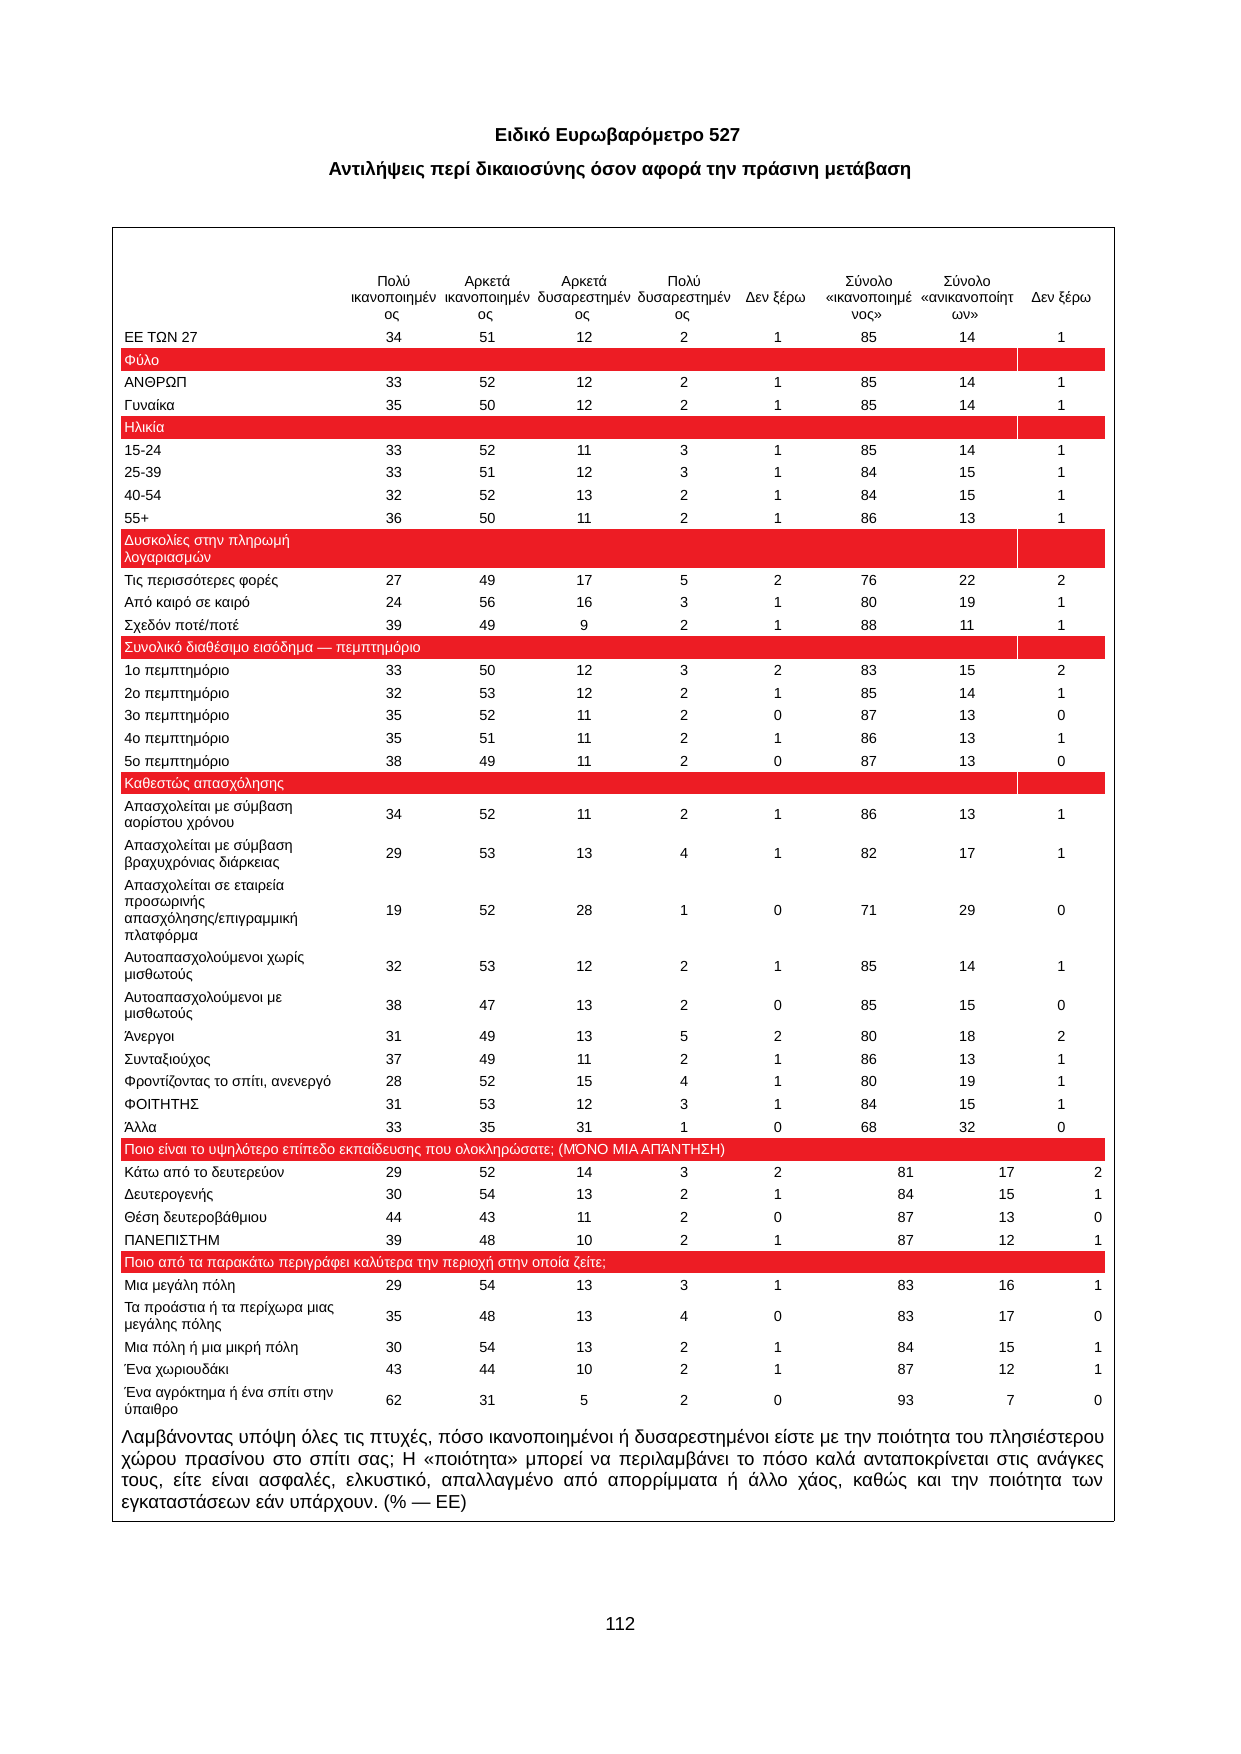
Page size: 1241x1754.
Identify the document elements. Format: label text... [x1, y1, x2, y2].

table_cell 32 [347, 946, 440, 986]
table_cell 50 [440, 659, 534, 681]
table_cell 0 [1018, 986, 1105, 1025]
table_cell [1018, 348, 1105, 371]
table_cell 85 [821, 681, 916, 704]
table_cell 12 [916, 1358, 1017, 1381]
table_cell 86 [821, 795, 916, 834]
table_cell [1018, 772, 1105, 794]
table_cell 0 [1018, 1296, 1105, 1336]
table_cell 54 [440, 1183, 534, 1206]
table_cell 2 [634, 946, 734, 986]
table_cell 55+ [121, 506, 347, 529]
table_cell 84 [821, 484, 916, 506]
table_cell 0 [1018, 704, 1105, 727]
table_cell 14 [916, 946, 1017, 986]
table_cell [916, 348, 1017, 371]
table_cell 35 [347, 727, 440, 749]
table_cell 32 [347, 681, 440, 704]
table_cell 1 [734, 484, 821, 506]
table_cell Αυτοαπασχολούμενοι με μισθωτούς [121, 986, 347, 1025]
table_cell 80 [821, 591, 916, 614]
table_cell [440, 416, 534, 439]
table_cell Θέση δευτεροβάθμιου [121, 1206, 347, 1228]
table_cell 0 [734, 873, 821, 946]
table_cell 1 [1018, 1048, 1105, 1070]
table_cell 32 [916, 1115, 1017, 1138]
table_cell 0 [734, 1115, 821, 1138]
table_cell [821, 772, 916, 794]
table_cell 1 [1018, 1228, 1105, 1251]
table_cell [440, 348, 534, 371]
table_cell 88 [821, 614, 916, 636]
table_cell 37 [347, 1048, 440, 1070]
table_cell 87 [821, 1206, 916, 1228]
table_cell 13 [916, 795, 1017, 834]
table_cell [821, 636, 916, 659]
table_cell 1 [1018, 946, 1105, 986]
table_cell 2 [634, 1206, 734, 1228]
table_cell 11 [534, 704, 634, 727]
table_cell 39 [347, 614, 440, 636]
table_cell 19 [347, 873, 440, 946]
table_cell 2 [1018, 1161, 1105, 1183]
table_cell [347, 348, 440, 371]
table_cell 85 [821, 394, 916, 416]
table_cell 35 [347, 1296, 440, 1336]
table_cell 13 [534, 1274, 634, 1296]
table_cell 87 [821, 1358, 916, 1381]
table_cell 25-39 [121, 461, 347, 484]
table_cell 1 [734, 1183, 821, 1206]
table_cell Δυσκολίες στην πληρωμή λογαριασμών [121, 529, 347, 568]
table_header Δεν ξέρω [1018, 270, 1105, 326]
table_cell Συνολικό διαθέσιμο εισόδημα — πεμπτημόριο [121, 636, 634, 659]
table_cell 86 [821, 1048, 916, 1070]
table_cell 0 [1018, 1206, 1105, 1228]
table_cell 15 [916, 1336, 1017, 1358]
table_cell 4 [634, 1296, 734, 1336]
table_cell 2 [734, 659, 821, 681]
table_cell 12 [534, 681, 634, 704]
table_cell [440, 529, 534, 568]
table_cell Αυτοαπασχολούμενοι χωρίς μισθωτούς [121, 946, 347, 986]
table_cell 62 [347, 1381, 440, 1420]
table_cell 30 [347, 1336, 440, 1358]
table_cell 1 [734, 1093, 821, 1115]
table_cell 0 [1018, 1381, 1105, 1420]
table_cell 1 [734, 461, 821, 484]
table_cell 1 [1018, 727, 1105, 749]
table_cell ΠΑΝΕΠΙΣΤΗΜ [121, 1228, 347, 1251]
table_cell 53 [440, 681, 534, 704]
table_cell 87 [821, 749, 916, 772]
table_cell 13 [534, 1025, 634, 1047]
table_cell 1 [734, 1070, 821, 1093]
table_cell 29 [347, 1161, 440, 1183]
table_header Αρκετά δυσαρεστημένος [534, 270, 634, 326]
table_cell 51 [440, 326, 534, 348]
table_cell Τις περισσότερες φορές [121, 569, 347, 591]
table_cell 15-24 [121, 439, 347, 461]
table_cell 52 [440, 1070, 534, 1093]
table_cell 1 [734, 371, 821, 393]
table_cell 16 [916, 1274, 1017, 1296]
table_cell 52 [440, 484, 534, 506]
table_header Πολύ ικανοποιημένος [347, 270, 440, 326]
table_cell 14 [916, 371, 1017, 393]
table_cell 51 [440, 461, 534, 484]
table_cell [1018, 529, 1105, 568]
table_cell [916, 636, 1017, 659]
table_cell 1 [734, 1048, 821, 1070]
table_cell [916, 772, 1017, 794]
table_cell 32 [347, 484, 440, 506]
table_cell 39 [347, 1228, 440, 1251]
table_cell 53 [440, 946, 534, 986]
table_cell 27 [347, 569, 440, 591]
table_cell Από καιρό σε καιρό [121, 591, 347, 614]
table_cell 48 [440, 1228, 534, 1251]
table_cell 0 [734, 1206, 821, 1228]
table_cell [916, 416, 1017, 439]
table_cell 1 [1018, 1358, 1105, 1381]
table_cell Απασχολείται σε εταιρεία προσωρινής απασχόλησης/επιγραμμική πλατφόρμα [121, 873, 347, 946]
table_cell 52 [440, 371, 534, 393]
table_cell 13 [916, 1206, 1017, 1228]
table_cell 18 [916, 1025, 1017, 1047]
table_cell 1 [1018, 439, 1105, 461]
table_cell 1 [734, 946, 821, 986]
table_cell 11 [534, 1206, 634, 1228]
table_cell 12 [534, 371, 634, 393]
table_cell 71 [821, 873, 916, 946]
table_cell [347, 529, 440, 568]
table_cell 1 [734, 439, 821, 461]
table_cell 2 [634, 986, 734, 1025]
table_cell 13 [534, 1296, 634, 1336]
table_cell 11 [534, 795, 634, 834]
table_cell 44 [347, 1206, 440, 1228]
table_cell 2 [634, 1048, 734, 1070]
table_cell 0 [1018, 873, 1105, 946]
table_cell 93 [821, 1381, 916, 1420]
table_cell 85 [821, 986, 916, 1025]
table_cell 2 [634, 394, 734, 416]
table_cell 49 [440, 1048, 534, 1070]
table_cell Φύλο [121, 348, 347, 371]
table_cell 0 [734, 1296, 821, 1336]
table_cell 5 [634, 569, 734, 591]
table_cell [734, 416, 821, 439]
table_cell 50 [440, 506, 534, 529]
table_cell 29 [347, 834, 440, 873]
table_cell 29 [916, 873, 1017, 946]
table_cell 14 [916, 326, 1017, 348]
table_cell 54 [440, 1274, 534, 1296]
text Λαμβάνοντας υπόψη όλες τις πτυχές, πόσο ικανοποιημένοι ή δυσαρεστημένοι είστε με την ποιότητα του πλησιέστερου χώρου πρασίνου στο σπίτι σας; Η «ποιότητα» μπορεί να περιλαμβάνει το πόσο καλά ανταποκρίνεται στις ανάγκες τους, είτε είναι ασφαλές, ελκυστικό, απαλλαγμένο από απορρίμματα ή άλλο χάος, καθώς και την ποιότητα των εγκαταστάσεων εάν υπάρχουν. (% — ΕΕ) [121, 1426, 1105, 1512]
table_cell 14 [534, 1161, 634, 1183]
table_cell 7 [916, 1381, 1017, 1420]
table_cell 52 [440, 1161, 534, 1183]
table_cell 52 [440, 704, 534, 727]
table_cell 38 [347, 749, 440, 772]
table_cell 12 [534, 946, 634, 986]
table_cell 12 [916, 1228, 1017, 1251]
table_cell [734, 772, 821, 794]
table_cell 10 [534, 1358, 634, 1381]
table_cell 3 [634, 461, 734, 484]
table_cell 15 [916, 461, 1017, 484]
table_cell 31 [347, 1025, 440, 1047]
table_cell Σχεδόν ποτέ/ποτέ [121, 614, 347, 636]
table_cell [821, 416, 916, 439]
table_cell 76 [821, 569, 916, 591]
table_cell 33 [347, 461, 440, 484]
table_cell [916, 529, 1017, 568]
table_cell 51 [440, 727, 534, 749]
table_cell Απασχολείται με σύμβαση βραχυχρόνιας διάρκειας [121, 834, 347, 873]
table_cell 85 [821, 946, 916, 986]
table_cell Φροντίζοντας το σπίτι, ανενεργό [121, 1070, 347, 1093]
table_cell [734, 636, 821, 659]
table_cell 43 [347, 1358, 440, 1381]
table_cell 2 [1018, 659, 1105, 681]
table_cell 1 [1018, 681, 1105, 704]
table_cell Ποιο είναι το υψηλότερο επίπεδο εκπαίδευσης που ολοκληρώσατε; (ΜΌΝΟ ΜΙΑ ΑΠΆΝΤΗΣΗ) [121, 1138, 1105, 1161]
table_cell 53 [440, 834, 534, 873]
table_cell [634, 348, 734, 371]
table_cell 2 [634, 614, 734, 636]
table_cell 15 [916, 986, 1017, 1025]
table_cell 1 [1018, 795, 1105, 834]
table_cell 28 [347, 1070, 440, 1093]
table_cell 1 [734, 614, 821, 636]
table_cell 1 [734, 326, 821, 348]
table_cell 30 [347, 1183, 440, 1206]
table_cell 14 [916, 394, 1017, 416]
table_cell 9 [534, 614, 634, 636]
table_cell 16 [534, 591, 634, 614]
table_cell Ένα αγρόκτημα ή ένα σπίτι στην ύπαιθρο [121, 1381, 347, 1420]
table_cell 1 [1018, 394, 1105, 416]
table_cell 5 [634, 1025, 734, 1047]
table_cell 1 [734, 834, 821, 873]
table_cell 2 [634, 484, 734, 506]
table_cell Άλλα [121, 1115, 347, 1138]
table_header Αρκετά ικανοποιημένος [440, 270, 534, 326]
table_header Δεν ξέρω [734, 270, 821, 326]
table_cell 2 [634, 1358, 734, 1381]
table_cell 13 [916, 727, 1017, 749]
table_cell 33 [347, 659, 440, 681]
table_cell 44 [440, 1358, 534, 1381]
table_cell 15 [916, 1093, 1017, 1115]
table_header Πολύ δυσαρεστημένος [634, 270, 734, 326]
table_cell 10 [534, 1228, 634, 1251]
table_cell 80 [821, 1025, 916, 1047]
table_cell 34 [347, 326, 440, 348]
table_header [121, 270, 347, 326]
table_cell 2 [634, 681, 734, 704]
table_cell 35 [440, 1115, 534, 1138]
table_cell 83 [821, 659, 916, 681]
table_cell 2 [634, 326, 734, 348]
table_cell 84 [821, 1336, 916, 1358]
table_cell 33 [347, 1115, 440, 1138]
table_header Σύνολο «ικανοποιημένος» [821, 270, 916, 326]
table_cell 28 [534, 873, 634, 946]
table_cell 2 [734, 1161, 821, 1183]
table_cell Ένα χωριουδάκι [121, 1358, 347, 1381]
table_cell ΑΝΘΡΩΠ [121, 371, 347, 393]
table_cell Ποιο από τα παρακάτω περιγράφει καλύτερα την περιοχή στην οποία ζείτε; [121, 1251, 1105, 1273]
table_cell 14 [916, 439, 1017, 461]
table_cell 31 [534, 1115, 634, 1138]
table_cell 17 [916, 1296, 1017, 1336]
table_cell 2 [634, 1381, 734, 1420]
table_cell 68 [821, 1115, 916, 1138]
table_cell 31 [440, 1381, 534, 1420]
table_cell 13 [534, 484, 634, 506]
table_cell 17 [534, 569, 634, 591]
table_cell 13 [534, 1183, 634, 1206]
table_cell 2 [634, 1183, 734, 1206]
table_cell Κάτω από το δευτερεύον [121, 1161, 347, 1183]
table_cell Ηλικία [121, 416, 347, 439]
table_cell Δευτερογενής [121, 1183, 347, 1206]
table_cell 1 [734, 1228, 821, 1251]
table_cell 1 [734, 506, 821, 529]
table_cell 54 [440, 1336, 534, 1358]
table_cell 17 [916, 834, 1017, 873]
table_cell 1 [1018, 591, 1105, 614]
table_cell 49 [440, 1025, 534, 1047]
table_cell Μια μεγάλη πόλη [121, 1274, 347, 1296]
table_cell 48 [440, 1296, 534, 1336]
table_cell 13 [916, 1048, 1017, 1070]
table_cell [734, 348, 821, 371]
table_cell 1 [1018, 506, 1105, 529]
table_cell 12 [534, 1093, 634, 1115]
table_cell 83 [821, 1296, 916, 1336]
table_cell 15 [916, 484, 1017, 506]
table_cell 15 [916, 1183, 1017, 1206]
table_cell 1 [734, 591, 821, 614]
table_cell 50 [440, 394, 534, 416]
table_cell 34 [347, 795, 440, 834]
table_cell 1 [1018, 834, 1105, 873]
table_cell [634, 772, 734, 794]
table_cell 2 [634, 749, 734, 772]
table_cell 3 [634, 1093, 734, 1115]
table_header Σύνολο «ανικανοποίητων» [916, 270, 1017, 326]
table_cell 33 [347, 371, 440, 393]
table_cell 1 [1018, 1183, 1105, 1206]
table_cell 83 [821, 1274, 916, 1296]
table_cell 1 [634, 1115, 734, 1138]
table_cell 1 [734, 681, 821, 704]
table_cell 11 [534, 439, 634, 461]
table_cell 0 [1018, 1115, 1105, 1138]
table_cell 31 [347, 1093, 440, 1115]
table_cell [347, 416, 440, 439]
table_cell 15 [916, 659, 1017, 681]
table_cell 13 [534, 986, 634, 1025]
table_cell 14 [916, 681, 1017, 704]
table_cell 49 [440, 614, 534, 636]
table_cell ΦΟΙΤΗΤΗΣ [121, 1093, 347, 1115]
table_cell 35 [347, 394, 440, 416]
table_cell 4 [634, 834, 734, 873]
table_cell 13 [534, 1336, 634, 1358]
table_cell 13 [916, 704, 1017, 727]
table_cell 84 [821, 461, 916, 484]
table_cell 3 [634, 1274, 734, 1296]
table_cell 15 [534, 1070, 634, 1093]
table_cell 52 [440, 795, 534, 834]
table_cell 13 [534, 834, 634, 873]
table_cell 56 [440, 591, 534, 614]
table_cell Συνταξιούχος [121, 1048, 347, 1070]
table_cell 1 [1018, 1336, 1105, 1358]
table_cell 19 [916, 591, 1017, 614]
table_cell ΕΕ ΤΩΝ 27 [121, 326, 347, 348]
table_cell 4ο πεμπτημόριο [121, 727, 347, 749]
table_cell Μια πόλη ή μια μικρή πόλη [121, 1336, 347, 1358]
table_cell 1 [734, 1358, 821, 1381]
table_cell 11 [534, 506, 634, 529]
table_cell 35 [347, 704, 440, 727]
table_cell 17 [916, 1161, 1017, 1183]
table_cell 84 [821, 1183, 916, 1206]
table_cell 36 [347, 506, 440, 529]
table_cell 86 [821, 727, 916, 749]
table_cell 1 [734, 1336, 821, 1358]
table_cell Απασχολείται με σύμβαση αορίστου χρόνου [121, 795, 347, 834]
table_cell 86 [821, 506, 916, 529]
table_cell 2ο πεμπτημόριο [121, 681, 347, 704]
table_cell 11 [534, 749, 634, 772]
table_cell 1 [1018, 461, 1105, 484]
table_cell 12 [534, 394, 634, 416]
table_cell 3 [634, 1161, 734, 1183]
table_cell 2 [634, 1228, 734, 1251]
table_cell 3ο πεμπτημόριο [121, 704, 347, 727]
table_cell 1ο πεμπτημόριο [121, 659, 347, 681]
table_cell 5ο πεμπτημόριο [121, 749, 347, 772]
table_cell 1 [1018, 1274, 1105, 1296]
table_cell 11 [534, 1048, 634, 1070]
table_cell 1 [634, 873, 734, 946]
table_cell [1018, 636, 1105, 659]
table_cell 1 [734, 1274, 821, 1296]
table_cell 11 [534, 727, 634, 749]
table_cell 1 [734, 727, 821, 749]
table_cell Γυναίκα [121, 394, 347, 416]
table_cell 82 [821, 834, 916, 873]
table_cell 40-54 [121, 484, 347, 506]
table_cell 11 [916, 614, 1017, 636]
table_cell 85 [821, 439, 916, 461]
table_cell [534, 416, 634, 439]
table_cell 1 [1018, 1070, 1105, 1093]
table_cell 2 [634, 506, 734, 529]
table_cell Καθεστώς απασχόλησης [121, 772, 634, 794]
table_cell [634, 416, 734, 439]
table_cell 12 [534, 326, 634, 348]
table_cell [634, 529, 734, 568]
table_cell [821, 529, 916, 568]
table_cell [534, 529, 634, 568]
table_cell 52 [440, 439, 534, 461]
table_cell 43 [440, 1206, 534, 1228]
table_cell 2 [634, 1336, 734, 1358]
table_cell 4 [634, 1070, 734, 1093]
table_cell 87 [821, 704, 916, 727]
table_cell 87 [821, 1228, 916, 1251]
table_cell Άνεργοι [121, 1025, 347, 1047]
table_cell 2 [1018, 569, 1105, 591]
table_cell 1 [1018, 484, 1105, 506]
table_cell 85 [821, 326, 916, 348]
table_cell 0 [734, 986, 821, 1025]
table_cell 13 [916, 506, 1017, 529]
table_cell 29 [347, 1274, 440, 1296]
table_cell 13 [916, 749, 1017, 772]
table_cell [534, 348, 634, 371]
table_cell 12 [534, 461, 634, 484]
table_cell 2 [634, 795, 734, 834]
table_cell 22 [916, 569, 1017, 591]
table_cell 1 [1018, 1093, 1105, 1115]
table_cell 0 [734, 704, 821, 727]
table_cell 3 [634, 659, 734, 681]
table_cell 3 [634, 439, 734, 461]
table_cell 49 [440, 749, 534, 772]
table_cell 2 [634, 371, 734, 393]
table_cell Τα προάστια ή τα περίχωρα μιας μεγάλης πόλης [121, 1296, 347, 1336]
table_cell 3 [634, 591, 734, 614]
table_cell 2 [1018, 1025, 1105, 1047]
table_cell 33 [347, 439, 440, 461]
table_cell 24 [347, 591, 440, 614]
table_cell 53 [440, 1093, 534, 1115]
table_cell 52 [440, 873, 534, 946]
table_cell 81 [821, 1161, 916, 1183]
table_cell 0 [734, 1381, 821, 1420]
table_cell 1 [1018, 371, 1105, 393]
table_cell 38 [347, 986, 440, 1025]
table_cell 47 [440, 986, 534, 1025]
table_cell [1018, 416, 1105, 439]
table_cell 84 [821, 1093, 916, 1115]
table_cell 1 [734, 394, 821, 416]
table_cell 80 [821, 1070, 916, 1093]
table_cell 2 [734, 569, 821, 591]
table_cell 2 [634, 704, 734, 727]
table_cell [634, 636, 734, 659]
table_cell 2 [734, 1025, 821, 1047]
table_cell 0 [1018, 749, 1105, 772]
table_cell 0 [734, 749, 821, 772]
table_cell 2 [634, 727, 734, 749]
table_cell 19 [916, 1070, 1017, 1093]
table_cell 1 [1018, 326, 1105, 348]
table_cell 5 [534, 1381, 634, 1420]
table_cell 85 [821, 371, 916, 393]
table_cell [821, 348, 916, 371]
table_cell [734, 529, 821, 568]
table_cell 1 [734, 795, 821, 834]
table_cell 49 [440, 569, 534, 591]
table_cell 12 [534, 659, 634, 681]
table_cell 1 [1018, 614, 1105, 636]
